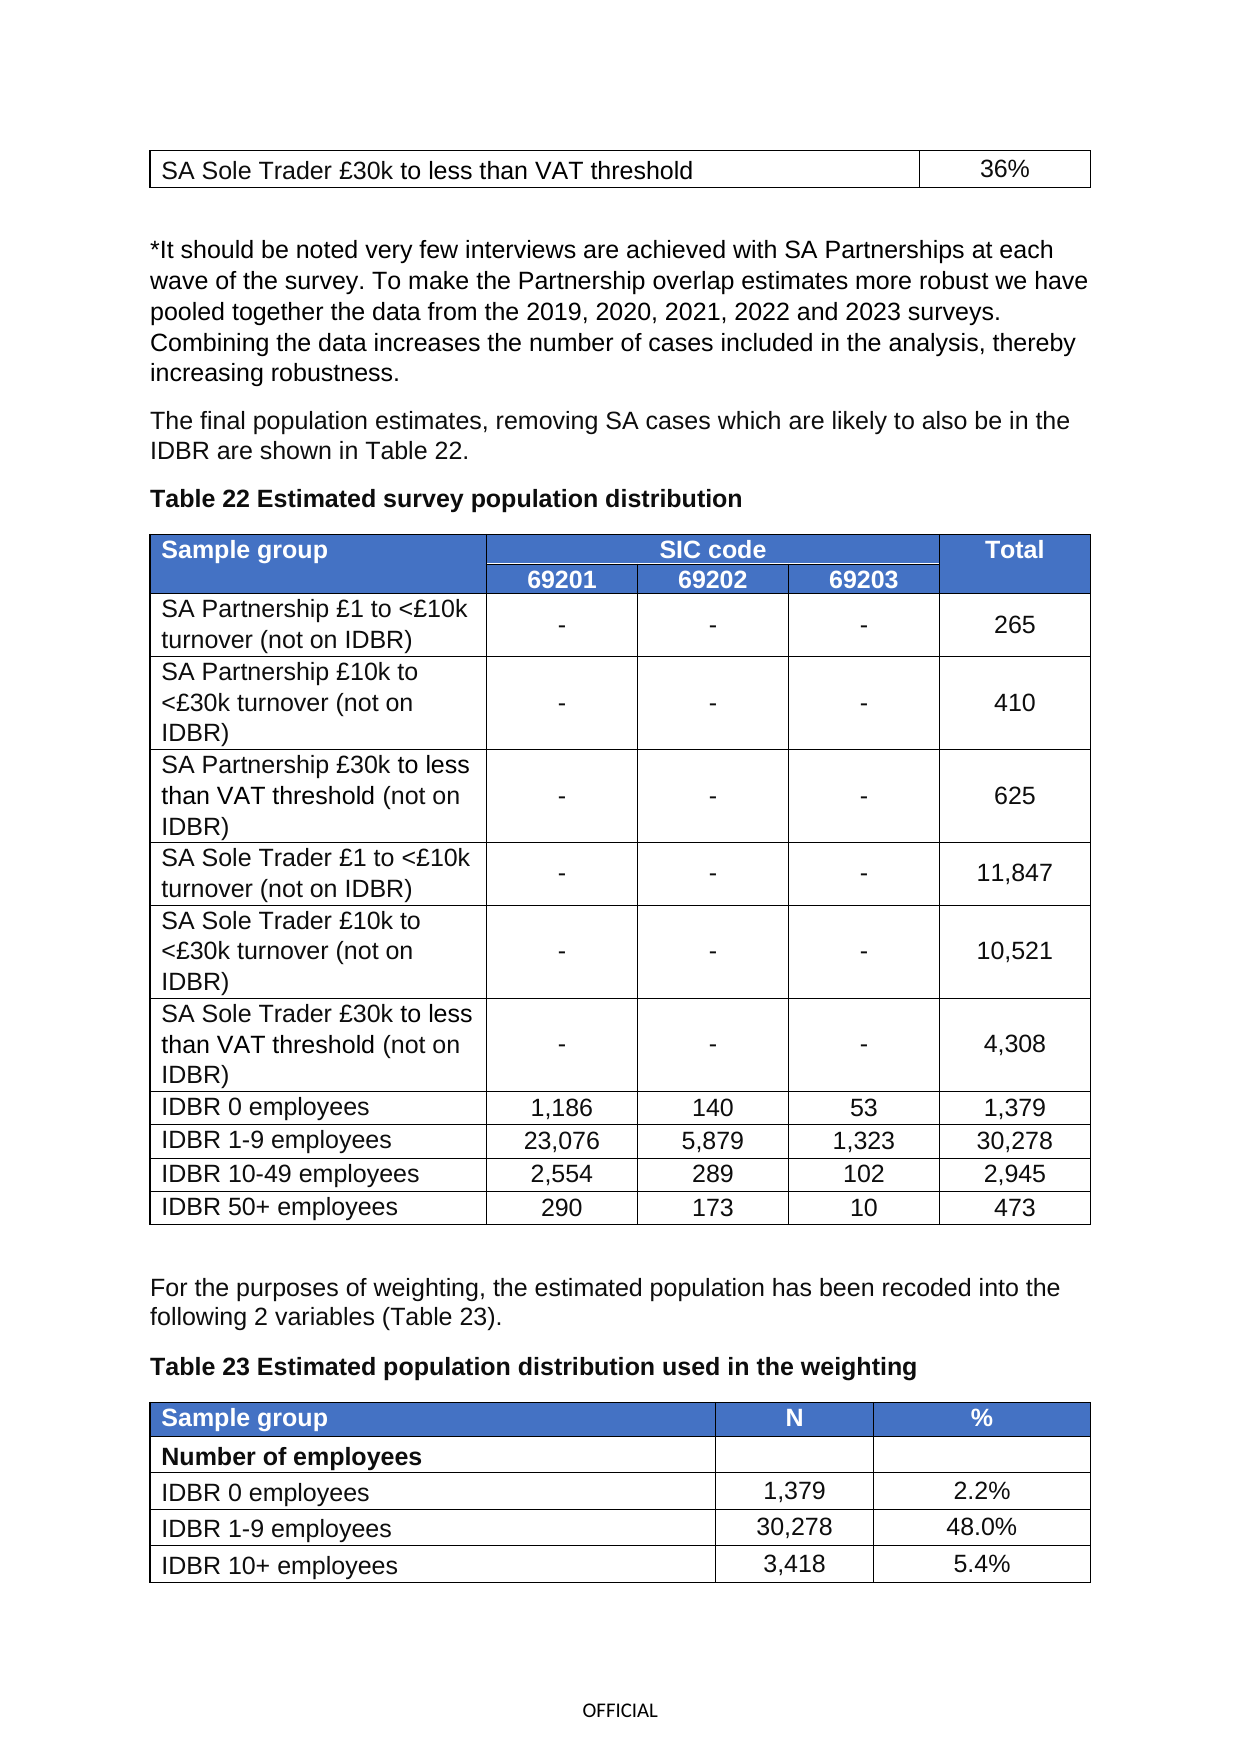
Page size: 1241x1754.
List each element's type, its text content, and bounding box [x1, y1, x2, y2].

table_cell 23,076 [487, 1125, 637, 1157]
table_cell 289 [638, 1159, 788, 1191]
text Table 23 Estimated population distribution used in the weighting [150, 1352, 1090, 1381]
table_cell SA Sole Trader £10k to <£30k turnover (not on IDBR) [151, 906, 486, 998]
table_cell 2,945 [940, 1159, 1090, 1191]
table_cell IDBR 0 employees [151, 1092, 486, 1124]
text For the purposes of weighting, the estimated population has been recoded into the following 2 variables (Table 23). [150, 1273, 1090, 1331]
table_cell IDBR 1-9 employees [151, 1510, 715, 1545]
text The final population estimates, removing SA cases which are likely to also be in the IDBR are shown in Table 22. [150, 406, 1090, 465]
table_cell - [638, 594, 788, 656]
table_cell [874, 1437, 1090, 1472]
table_cell 2.2% [874, 1473, 1090, 1509]
table_cell 11,847 [940, 843, 1090, 904]
table_cell 2,554 [487, 1159, 637, 1191]
table_cell - [789, 594, 939, 656]
table_cell 1,379 [940, 1092, 1090, 1124]
table_cell IDBR 10-49 employees [151, 1159, 486, 1191]
table_cell 53 [789, 1092, 939, 1124]
table_cell IDBR 0 employees [151, 1473, 715, 1509]
table_cell Number of employees [151, 1437, 715, 1472]
table_cell IDBR 10+ employees [151, 1546, 715, 1582]
text Table 22 Estimated survey population distribution [150, 484, 1090, 513]
table_cell - [487, 906, 637, 998]
table_cell 10,521 [940, 906, 1090, 998]
table_cell SA Partnership £1 to <£10k turnover (not on IDBR) [151, 594, 486, 656]
table_cell 48.0% [874, 1510, 1090, 1545]
text *It should be noted very few interviews are achieved with SA Partnerships at each wave of the survey. To make the Partnership overlap estimates more robust we have pooled together the data from the 2019, 2020, 2021, 2022 and 2023 surveys. Combining the data increases the number of cases included in the analysis, thereby increasing robustness. [150, 235, 1090, 387]
table_cell - [638, 843, 788, 904]
table_header Sample group [151, 535, 486, 593]
table_cell - [789, 999, 939, 1091]
table_cell 30,278 [716, 1510, 873, 1545]
table_cell 410 [940, 657, 1090, 749]
table_cell - [487, 594, 637, 656]
table_cell 140 [638, 1092, 788, 1124]
table_cell 1,186 [487, 1092, 637, 1124]
table_cell - [487, 657, 637, 749]
table_cell - [487, 843, 637, 904]
table_cell - [638, 750, 788, 842]
table_cell 3,418 [716, 1546, 873, 1582]
table_cell 1,379 [716, 1473, 873, 1509]
table_cell 69203 [789, 565, 939, 593]
table_cell 10 [789, 1192, 939, 1224]
table_cell - [638, 906, 788, 998]
table_cell [716, 1437, 873, 1472]
table_cell 265 [940, 594, 1090, 656]
table_cell - [789, 906, 939, 998]
table_cell SA Partnership £30k to less than VAT threshold (not on IDBR) [151, 750, 486, 842]
table_cell - [487, 999, 637, 1091]
table_cell 173 [638, 1192, 788, 1224]
table_cell - [638, 999, 788, 1091]
table_cell - [487, 750, 637, 842]
table_cell 1,323 [789, 1125, 939, 1157]
table_cell 4,308 [940, 999, 1090, 1091]
table_cell 625 [940, 750, 1090, 842]
table_cell SA Sole Trader £30k to less than VAT threshold (not on IDBR) [151, 999, 486, 1091]
table_cell 5,879 [638, 1125, 788, 1157]
table_header Total [940, 535, 1090, 593]
table_cell 36% [920, 151, 1090, 187]
table_cell - [789, 843, 939, 904]
table_header Sample group [151, 1403, 715, 1436]
table_cell 69202 [638, 565, 788, 593]
table_cell 69201 [487, 565, 637, 593]
table_cell SA Sole Trader £1 to <£10k turnover (not on IDBR) [151, 843, 486, 904]
table_cell 473 [940, 1192, 1090, 1224]
table_cell 30,278 [940, 1125, 1090, 1157]
table_cell SA Partnership £10k to <£30k turnover (not on IDBR) [151, 657, 486, 749]
table_cell IDBR 1-9 employees [151, 1125, 486, 1157]
table_cell - [638, 657, 788, 749]
table_header SIC code [487, 535, 939, 563]
table_header N [716, 1403, 873, 1436]
table_cell - [789, 750, 939, 842]
table_cell 102 [789, 1159, 939, 1191]
table_cell 290 [487, 1192, 637, 1224]
table_cell - [789, 657, 939, 749]
table_cell 5.4% [874, 1546, 1090, 1582]
table_cell SA Sole Trader £30k to less than VAT threshold [151, 151, 919, 187]
table_cell IDBR 50+ employees [151, 1192, 486, 1224]
table_header % [874, 1403, 1090, 1436]
